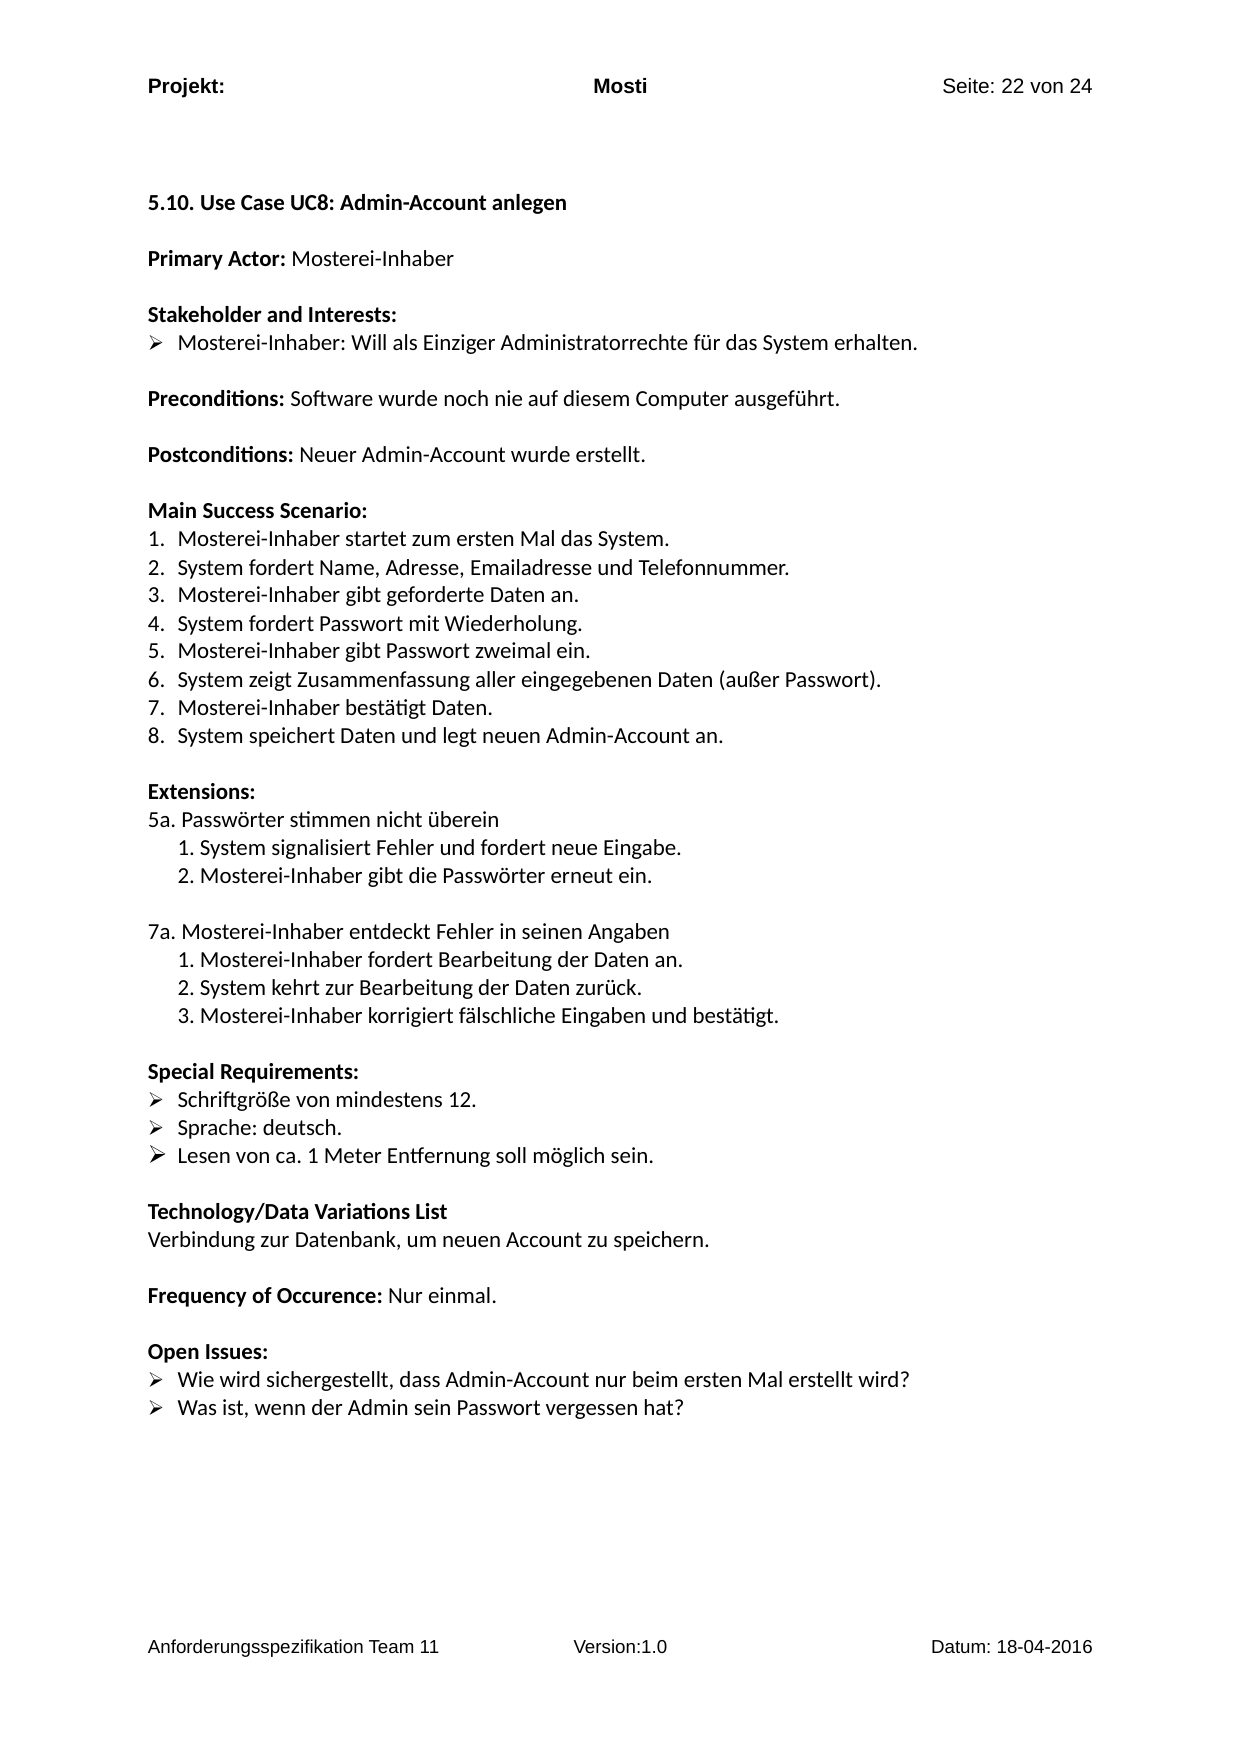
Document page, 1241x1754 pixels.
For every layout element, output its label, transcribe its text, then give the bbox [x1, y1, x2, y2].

text Stakeholder and Interests: [148, 300, 1092, 328]
list Mosterei-Inhaber gibt geforderte Daten an. [148, 581, 1092, 609]
text 1. System signalisiert Fehler und fordert neue Eingabe. [148, 833, 1092, 861]
text Extensions: [148, 777, 1092, 805]
list System zeigt Zusammenfassung aller eingegebenen Daten (außer Passwort). [148, 665, 1092, 693]
text Verbindung zur Datenbank, um neuen Account zu speichern. [148, 1225, 1092, 1253]
text 1. Mosterei-Inhaber fordert Bearbeitung der Daten an. [148, 945, 1092, 973]
list Mosterei-Inhaber startet zum ersten Mal das System. [148, 524, 1092, 553]
text Open Issues: [148, 1337, 1092, 1365]
text Technology/Data Variations List [148, 1197, 1092, 1225]
list Wie wird sichergestellt, dass Admin-Account nur beim ersten Mal erstellt wird? [148, 1365, 1092, 1393]
text 3. Mosterei-Inhaber korrigiert fälschliche Eingaben und bestätigt. [148, 1001, 1092, 1029]
list Lesen von ca. 1 Meter Entfernung soll möglich sein. [148, 1141, 1092, 1169]
list Schriftgröße von mindestens 12. [148, 1085, 1092, 1113]
list System fordert Passwort mit Wiederholung. [148, 609, 1092, 637]
text 7a. Mosterei-Inhaber entdeckt Fehler in seinen Angaben [148, 917, 1092, 945]
list System fordert Name, Adresse, Emailadresse und Telefonnummer. [148, 553, 1092, 581]
text Primary Actor: Mosterei-Inhaber [148, 244, 1092, 272]
text 2. System kehrt zur Bearbeitung der Daten zurück. [148, 973, 1092, 1001]
list Sprache: deutsch. [148, 1113, 1092, 1141]
text Postconditions: Neuer Admin-Account wurde erstellt. [148, 441, 1092, 468]
text 2. Mosterei-Inhaber gibt die Passwörter erneut ein. [148, 861, 1092, 889]
list Was ist, wenn der Admin sein Passwort vergessen hat? [148, 1393, 1092, 1421]
text Frequency of Occurence: Nur einmal. [148, 1281, 1092, 1309]
text 5a. Passwörter stimmen nicht überein [148, 805, 1092, 833]
subtitle 5.10. Use Case UC8: Admin-Account anlegen [148, 188, 1092, 216]
text Special Requirements: [148, 1057, 1092, 1085]
list Mosterei-Inhaber: Will als Einziger Administratorrechte für das System erhalten. [148, 328, 1092, 356]
list System speichert Daten und legt neuen Admin-Account an. [148, 721, 1092, 749]
text Main Success Scenario: [148, 497, 1092, 524]
list Mosterei-Inhaber bestätigt Daten. [148, 693, 1092, 721]
list Mosterei-Inhaber gibt Passwort zweimal ein. [148, 637, 1092, 665]
text Preconditions: Software wurde noch nie auf diesem Computer ausgeführt. [148, 384, 1092, 412]
